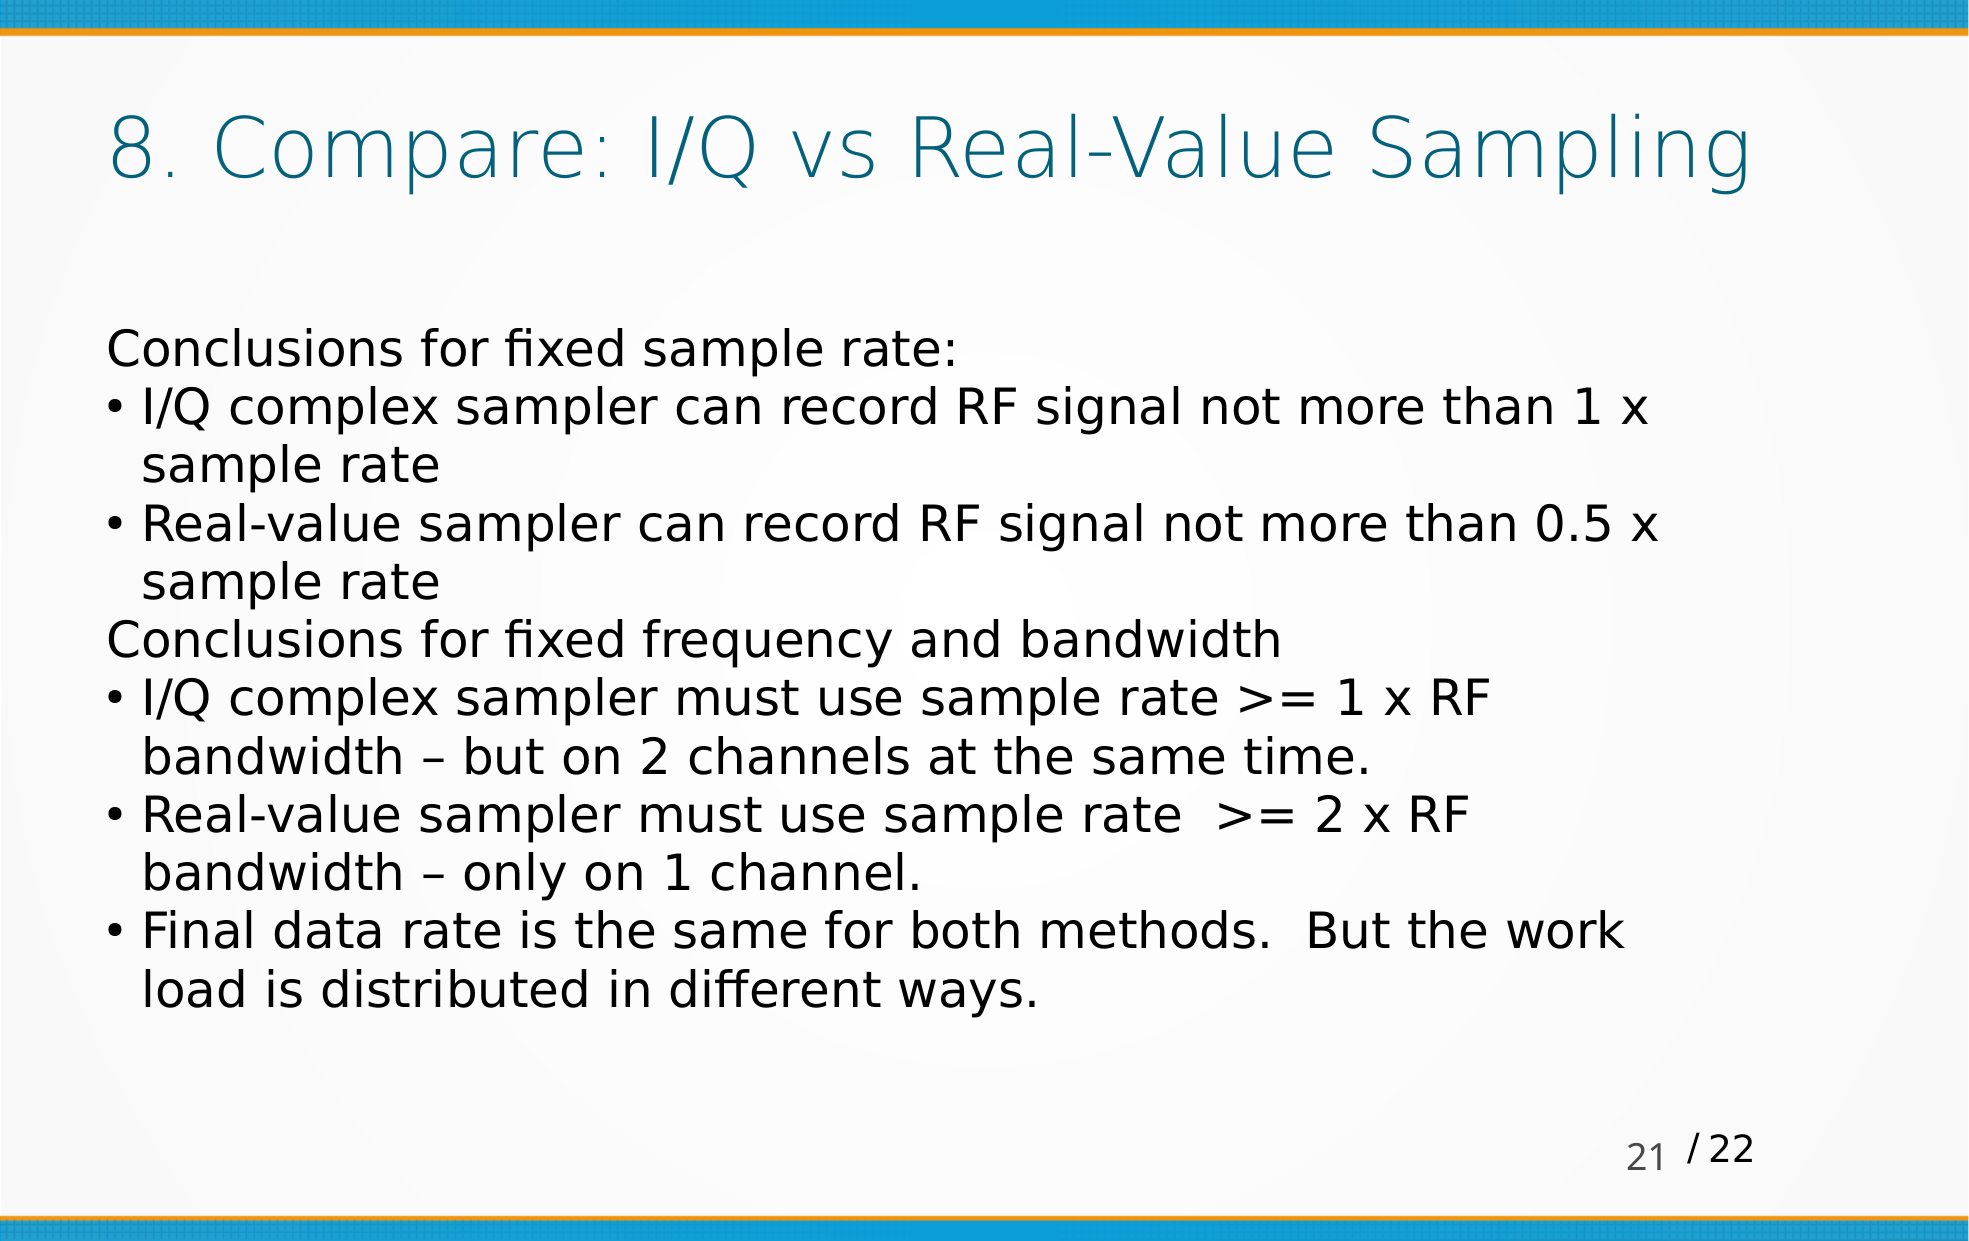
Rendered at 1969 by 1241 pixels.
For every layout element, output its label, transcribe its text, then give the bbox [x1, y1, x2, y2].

picture [0, 0, 1969, 1241]
title 8. Compare: I/Q vs Real-Value Sampling [105, 45, 1877, 253]
text_box Conclusions for fixed sample rate: I/Q complex sampler can record RF signal not more than 1 x sample rate Real-value sampler can record RF signal not more than 0.5 x sample rate Conclusions for fixed frequency and bandwidth I/Q complex sampler must use sample rate >= 1 x RF bandwidth – but on 2 channels at the same time. Real-value sampler must use sample rate >= 2 x RF bandwidth – only on 1 channel. Final data rate is the same for both methods. But the work load is distributed in different ways. [100, 238, 1707, 1101]
